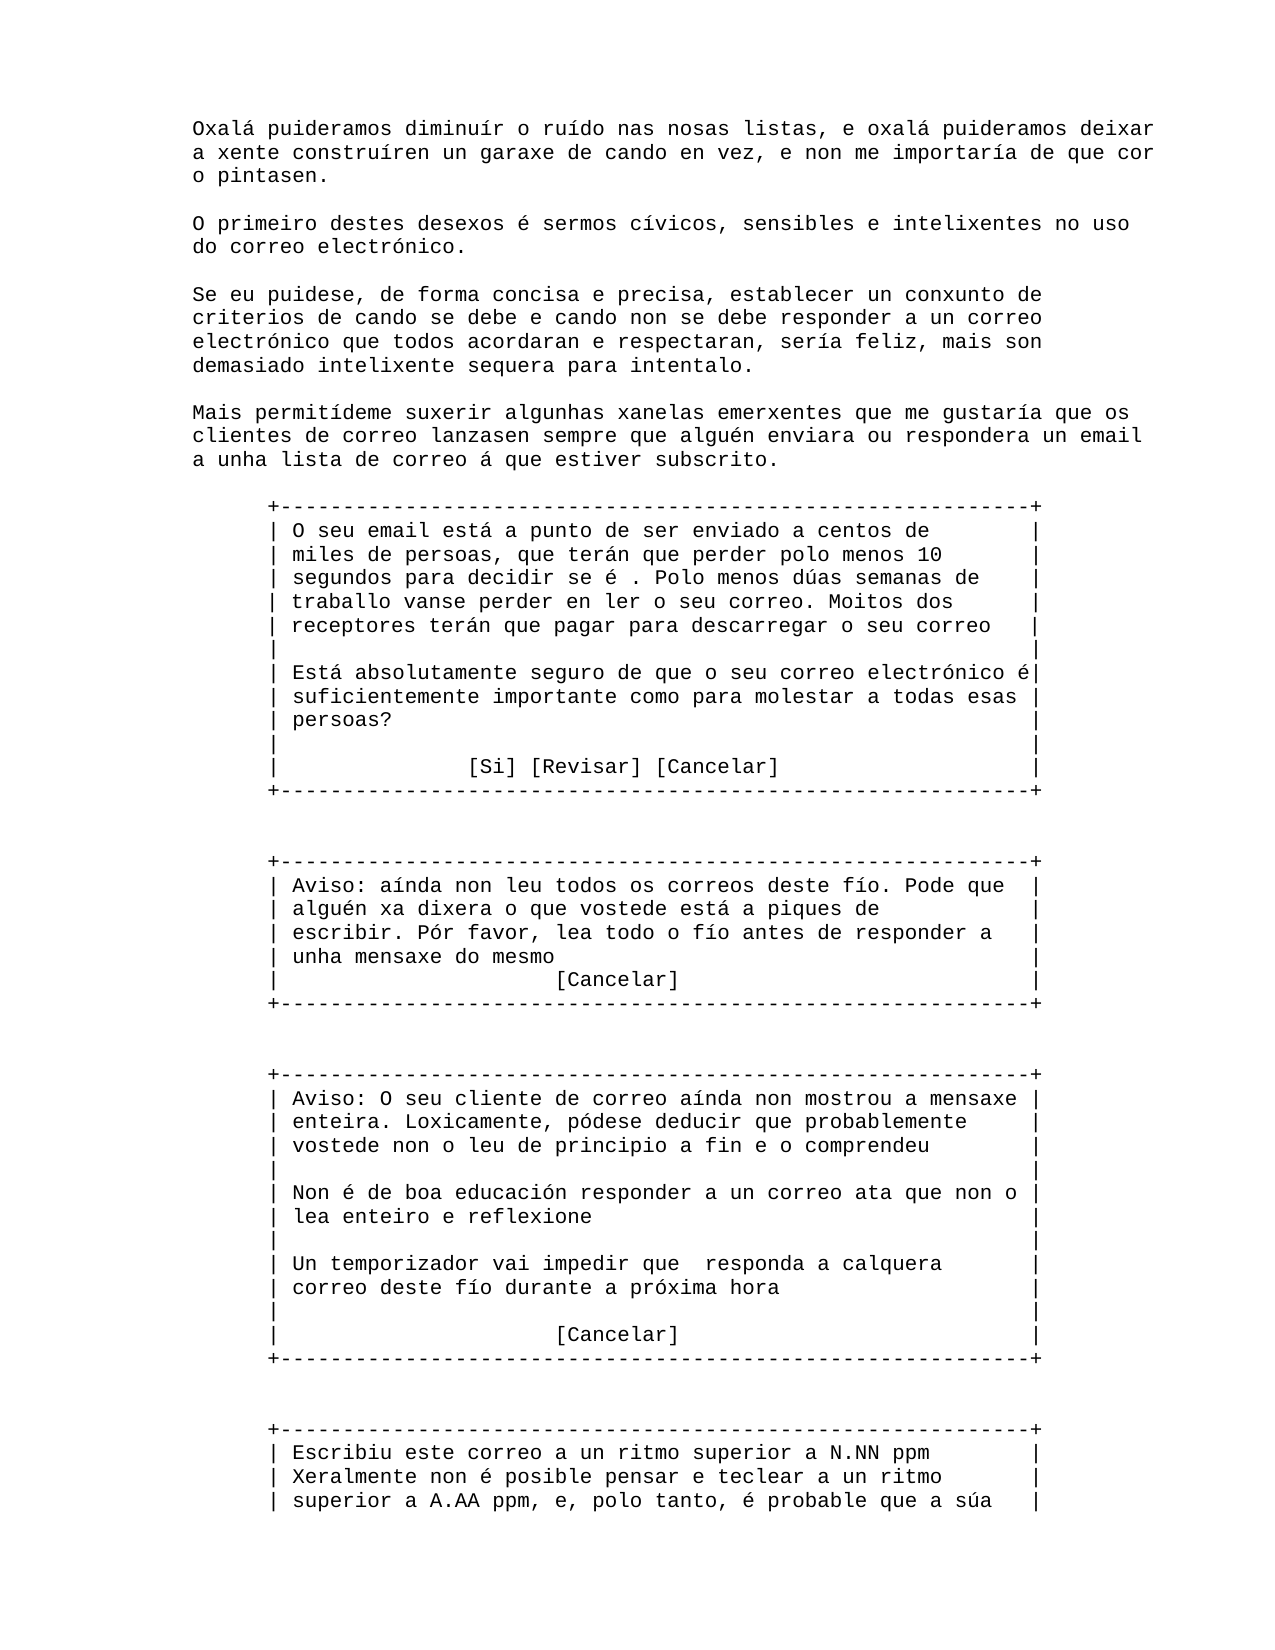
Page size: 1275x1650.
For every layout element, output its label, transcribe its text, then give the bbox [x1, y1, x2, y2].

text +------------------------------------------------------------+ [192, 851, 1157, 875]
text | miles de persoas, que terán que perder polo menos 10 | [192, 544, 1157, 567]
text +------------------------------------------------------------+ [192, 1348, 1157, 1371]
text | O seu email está a punto de ser enviado a centos de | [192, 520, 1157, 544]
text | Un temporizador vai impedir que responda a calquera | [192, 1253, 1157, 1277]
text | segundos para decidir se é . Polo menos dúas semanas de | [192, 567, 1157, 591]
text | [Si] [Revisar] [Cancelar] | [192, 757, 1157, 780]
text | Escribiu este correo a un ritmo superior a N.NN ppm | [192, 1442, 1157, 1466]
text | unha mensaxe do mesmo | [192, 946, 1157, 969]
text | traballo vanse perder en ler o seu correo. Moitos dos | [192, 591, 1157, 615]
text | persoas? | [192, 709, 1157, 733]
text | | [192, 1158, 1157, 1182]
text | enteira. Loxicamente, pódese deducir que probablemente | [192, 1111, 1157, 1135]
text +------------------------------------------------------------+ [192, 1419, 1157, 1442]
text | Aviso: aínda non leu todos os correos deste fío. Pode que | [192, 875, 1157, 898]
text | [Cancelar] | [192, 969, 1157, 993]
text | Xeralmente non é posible pensar e teclear a un ritmo | [192, 1466, 1157, 1489]
text | Está absolutamente seguro de que o seu correo electrónico é| [192, 662, 1157, 686]
text +------------------------------------------------------------+ [192, 993, 1157, 1017]
text Oxalá puideramos diminuír o ruído nas nosas listas, e oxalá puideramos deixar a xente construíren un garaxe de cando en vez, e non me importaría de que cor o pintasen. [192, 118, 1157, 189]
text | receptores terán que pagar para descarregar o seu correo | [192, 615, 1157, 638]
text +------------------------------------------------------------+ [192, 496, 1157, 520]
text Mais permitídeme suxerir algunhas xanelas emerxentes que me gustaría que os clientes de correo lanzasen sempre que alguén enviara ou respondera un email a unha lista de correo á que estiver subscrito. [192, 402, 1157, 473]
text | alguén xa dixera o que vostede está a piques de | [192, 898, 1157, 922]
text | Non é de boa educación responder a un correo ata que non o | [192, 1182, 1157, 1206]
text | correo deste fío durante a próxima hora | [192, 1277, 1157, 1300]
text | [Cancelar] | [192, 1324, 1157, 1348]
text | | [192, 733, 1157, 757]
text | lea enteiro e reflexione | | | [118, 1206, 1157, 1253]
text O primeiro destes desexos é sermos cívicos, sensibles e intelixentes no uso do correo electrónico. [192, 213, 1157, 260]
text +------------------------------------------------------------+ [192, 1064, 1157, 1088]
text Se eu puidese, de forma concisa e precisa, establecer un conxunto de criterios de cando se debe e cando non se debe responder a un correo electrónico que todos acordaran e respectaran, sería feliz, mais son demasiado intelixente sequera para intentalo. [192, 284, 1157, 378]
text +------------------------------------------------------------+ [192, 780, 1157, 804]
text | vostede non o leu de principio a fin e o comprendeu | [192, 1135, 1157, 1158]
text | Aviso: O seu cliente de correo aínda non mostrou a mensaxe | [192, 1088, 1157, 1111]
text | | [192, 1300, 1157, 1324]
text | superior a A.AA ppm, e, polo tanto, é probable que a súa | [192, 1489, 1157, 1513]
text | | [192, 638, 1157, 662]
text | suficientemente importante como para molestar a todas esas | [192, 686, 1157, 709]
text | escribir. Pór favor, lea todo o fío antes de responder a | [192, 922, 1157, 946]
